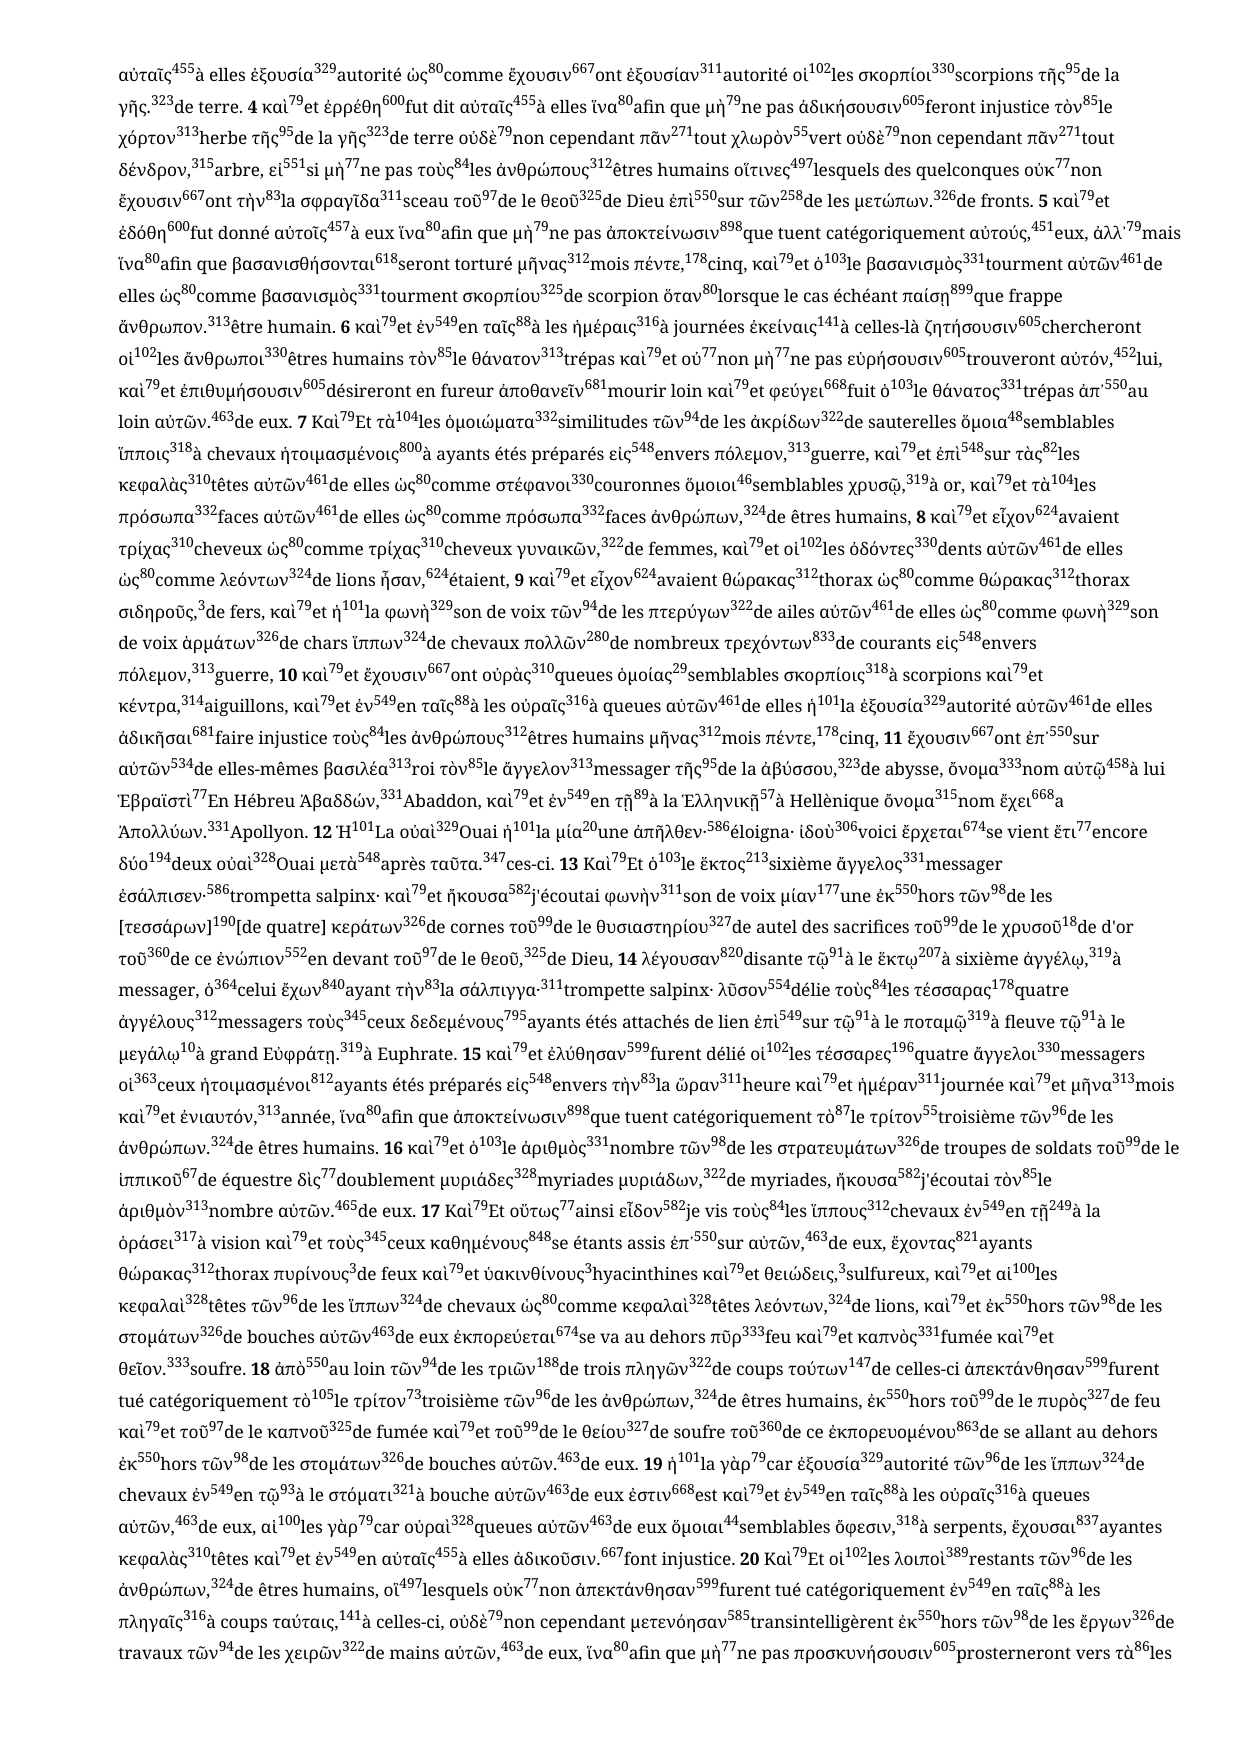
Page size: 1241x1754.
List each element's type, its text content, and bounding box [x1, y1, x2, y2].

text 1 Καὶ79Et ὁ103le πέμπτος213cinquième ἄγγελος331messager ἐσάλπισεν·586trompetta salpinx· καὶ79et εἶδον582je vis ἀστέρα313étoile ἐκ550hors τοῦ97de le οὐρανοῦ325de ciel πεπτωκότα770ayant tombé εἰς548envers τὴν83la γῆν,311terre, καὶ79et ἐδόθη600fut donné αὐτῷ458à lui ἡ101la κλεὶς329clef τοῦ99de le φρέατος327de puits τῆς95de la ἀβύσσου323de abysse 2 καὶ79et ἤνοιξεν586ouvrit τὸ87le φρέαρ315puits τῆς95de la ἀβύσσου,323de abysse, καὶ79et ἀνέβη586monta καπνὸς331fumée ἐκ550hors τοῦ99de le φρέατος327de puits ὡς80comme καπνὸς331fumée καμίνου323de fournaise μεγάλης,14de grande, καὶ79et ἐσκοτώθη600fut enténébré ὁ103le ἥλιος331soleil καὶ79et ὁ103le ἀὴρ331air ἐκ550hors τοῦ97de le καπνοῦ325de fumée τοῦ99de le φρέατος.327de puits. 3 καὶ79et ἐκ550hors τοῦ97de le καπνοῦ325de fumée ἐξῆλθον585sortirent ἀκρίδες328sauterelles εἰς548envers τὴν83la γῆν,311terre, καὶ79et ἐδόθη600fut donné αὐταῖς455à elles ἐξουσία329autorité ὡς80comme ἔχουσιν667ont ἐξουσίαν311autorité οἱ102les σκορπίοι330scorpions τῆς95de la γῆς.323de terre. 4 καὶ79et ἐρρέθη600fut dit αὐταῖς455à elles ἵνα80afin que μὴ79ne pas ἀδικήσουσιν605feront injustice τὸν85le χόρτον313herbe τῆς95de la γῆς323de terre οὐδὲ79non cependant πᾶν271tout χλωρὸν55vert οὐδὲ79non cependant πᾶν271tout δένδρον,315arbre, εἰ551si μὴ77ne pas τοὺς84les ἀνθρώπους312êtres humains οἵτινες497lesquels des quelconques οὐκ77non ἔχουσιν667ont τὴν83la σφραγῖδα311sceau τοῦ97de le θεοῦ325de Dieu ἐπὶ550sur τῶν258de les μετώπων.326de fronts. 5 καὶ79et ἐδόθη600fut donné αὐτοῖς457à eux ἵνα80afin que μὴ79ne pas ἀποκτείνωσιν898que tuent catégoriquement αὐτούς,451eux, ἀλλ᾽79mais ἵνα80afin que βασανισθήσονται618seront torturé μῆνας312mois πέντε,178cinq, καὶ79et ὁ103le βασανισμὸς331tourment αὐτῶν461de elles ὡς80comme βασανισμὸς331tourment σκορπίου325de scorpion ὅταν80lorsque le cas échéant παίσῃ899que frappe ἄνθρωπον.313être humain. 6 καὶ79et ἐν549en ταῖς88à les ἡμέραις316à journées ἐκείναις141à celles-là ζητήσουσιν605chercheront οἱ102les ἄνθρωποι330êtres humains τὸν85le θάνατον313trépas καὶ79et οὐ77non μὴ77ne pas εὑρήσουσιν605trouveront αὐτόν,452lui, καὶ79et ἐπιθυμήσουσιν605désireront en fureur ἀποθανεῖν681mourir loin καὶ79et φεύγει668fuit ὁ103le θάνατος331trépas ἀπ᾽550au loin αὐτῶν.463de eux. 7 Καὶ79Et τὰ104les ὁμοιώματα332similitudes τῶν94de les ἀκρίδων322de sauterelles ὅμοια48semblables ἵπποις318à chevaux ἡτοιμασμένοις800à ayants étés préparés εἰς548envers πόλεμον,313guerre, καὶ79et ἐπὶ548sur τὰς82les κεφαλὰς310têtes αὐτῶν461de elles ὡς80comme στέφανοι330couronnes ὅμοιοι46semblables χρυσῷ,319à or, καὶ79et τὰ104les πρόσωπα332faces αὐτῶν461de elles ὡς80comme πρόσωπα332faces ἀνθρώπων,324de êtres humains, 8 καὶ79et εἶχον624avaient τρίχας310cheveux ὡς80comme τρίχας310cheveux γυναικῶν,322de femmes, καὶ79et οἱ102les ὀδόντες330dents αὐτῶν461de elles ὡς80comme λεόντων324de lions ἦσαν,624étaient, 9 καὶ79et εἶχον624avaient θώρακας312thorax ὡς80comme θώρακας312thorax σιδηροῦς,3de fers, καὶ79et ἡ101la φωνὴ329son de voix τῶν94de les πτερύγων322de ailes αὐτῶν461de elles ὡς80comme φωνὴ329son de voix ἁρμάτων326de chars ἵππων324de chevaux πολλῶν280de nombreux τρεχόντων833de courants εἰς548envers πόλεμον,313guerre, 10 καὶ79et ἔχουσιν667ont οὐρὰς310queues ὁμοίας29semblables σκορπίοις318à scorpions καὶ79et κέντρα,314aiguillons, καὶ79et ἐν549en ταῖς88à les οὐραῖς316à queues αὐτῶν461de elles ἡ101la ἐξουσία329autorité αὐτῶν461de elles ἀδικῆσαι681faire injustice τοὺς84les ἀνθρώπους312êtres humains μῆνας312mois πέντε,178cinq, 11 ἔχουσιν667ont ἐπ᾽550sur αὐτῶν534de elles-mêmes βασιλέα313roi τὸν85le ἄγγελον313messager τῆς95de la ἀβύσσου,323de abysse, ὄνομα333nom αὐτῷ458à lui Ἑβραϊστὶ77En Hébreu Ἀβαδδών,331Abaddon, καὶ79et ἐν549en τῇ89à la Ἑλληνικῇ57à Hellènique ὄνομα315nom ἔχει668a Ἀπολλύων.331Apollyon. 12 Ἡ101La οὐαὶ329Ouai ἡ101la μία20une ἀπῆλθεν·586éloigna· ἰδοὺ306voici ἔρχεται674se vient ἔτι77encore δύο194deux οὐαὶ328Ouai μετὰ548après ταῦτα.347ces-ci. 13 Καὶ79Et ὁ103le ἕκτος213sixième ἄγγελος331messager ἐσάλπισεν·586trompetta salpinx· καὶ79et ἤκουσα582j'écoutai φωνὴν311son de voix μίαν177une ἐκ550hors τῶν98de les [τεσσάρων]190[de quatre] κεράτων326de cornes τοῦ99de le θυσιαστηρίου327de autel des sacrifices τοῦ99de le χρυσοῦ18de d'or τοῦ360de ce ἐνώπιον552en devant τοῦ97de le θεοῦ,325de Dieu, 14 λέγουσαν820disante τῷ91à le ἕκτῳ207à sixième ἀγγέλῳ,319à messager, ὁ364celui ἔχων840ayant τὴν83la σάλπιγγα·311trompette salpinx· λῦσον554délie τοὺς84les τέσσαρας178quatre ἀγγέλους312messagers τοὺς345ceux δεδεμένους795ayants étés attachés de lien ἐπὶ549sur τῷ91à le ποταμῷ319à fleuve τῷ91à le μεγάλῳ10à grand Εὐφράτῃ.319à Euphrate. 15 καὶ79et ἐλύθησαν599furent délié οἱ102les τέσσαρες196quatre ἄγγελοι330messagers οἱ363ceux ἡτοιμασμένοι812ayants étés préparés εἰς548envers τὴν83la ὥραν311heure καὶ79et ἡμέραν311journée καὶ79et μῆνα313mois καὶ79et ἐνιαυτόν,313année, ἵνα80afin que ἀποκτείνωσιν898que tuent catégoriquement τὸ87le τρίτον55troisième τῶν96de les ἀνθρώπων.324de êtres humains. 16 καὶ79et ὁ103le ἀριθμὸς331nombre τῶν98de les στρατευμάτων326de troupes de soldats τοῦ99de le ἱππικοῦ67de équestre δὶς77doublement μυριάδες328myriades μυριάδων,322de myriades, ἤκουσα582j'écoutai τὸν85le ἀριθμὸν313nombre αὐτῶν.465de eux. 17 Καὶ79Et οὕτως77ainsi εἶδον582je vis τοὺς84les ἵππους312chevaux ἐν549en τῇ249à la ὁράσει317à vision καὶ79et τοὺς345ceux καθημένους848se étants assis ἐπ᾽550sur αὐτῶν,463de eux, ἔχοντας821ayants θώρακας312thorax πυρίνους3de feux καὶ79et ὑακινθίνους3hyacinthines καὶ79et θειώδεις,3sulfureux, καὶ79et αἱ100les κεφαλαὶ328têtes τῶν96de les ἵππων324de chevaux ὡς80comme κεφαλαὶ328têtes λεόντων,324de lions, καὶ79et ἐκ550hors τῶν98de les στομάτων326de bouches αὐτῶν463de eux ἐκπορεύεται674se va au dehors πῦρ333feu καὶ79et καπνὸς331fumée καὶ79et θεῖον.333soufre. 18 ἀπὸ550au loin τῶν94de les τριῶν188de trois πληγῶν322de coups τούτων147de celles-ci ἀπεκτάνθησαν599furent tué catégoriquement τὸ105le τρίτον73troisième τῶν96de les ἀνθρώπων,324de êtres humains, ἐκ550hors τοῦ99de le πυρὸς327de feu καὶ79et τοῦ97de le καπνοῦ325de fumée καὶ79et τοῦ99de le θείου327de soufre τοῦ360de ce ἐκπορευομένου863de se allant au dehors ἐκ550hors τῶν98de les στομάτων326de bouches αὐτῶν.463de eux. 19 ἡ101la γὰρ79car ἐξουσία329autorité τῶν96de les ἵππων324de chevaux ἐν549en τῷ93à le στόματι321à bouche αὐτῶν463de eux ἐστιν668est καὶ79et ἐν549en ταῖς88à les οὐραῖς316à queues αὐτῶν,463de eux, αἱ100les γὰρ79car οὐραὶ328queues αὐτῶν463de eux ὅμοιαι44semblables ὄφεσιν,318à serpents, ἔχουσαι837ayantes κεφαλὰς310têtes καὶ79et ἐν549en αὐταῖς455à elles ἀδικοῦσιν.667font injustice. 20 Καὶ79Et οἱ102les λοιποὶ389restants τῶν96de les ἀνθρώπων,324de êtres humains, οἳ497lesquels οὐκ77non ἀπεκτάνθησαν599furent tué catégoriquement ἐν549en ταῖς88à les πληγαῖς316à coups ταύταις,141à celles-ci, οὐδὲ79non cependant μετενόησαν585transintelligèrent ἐκ550hors τῶν98de les ἔργων326de travaux τῶν94de les χειρῶν322de mains αὐτῶν,463de eux, ἵνα80afin que μὴ77ne pas προσκυνήσουσιν605prosterneront vers τὰ86les δαιμόνια314démons καὶ79et τὰ86les εἴδωλα314idoles τὰ86les χρυσᾶ5d'ors καὶ79et τὰ86les ἀργυρᾶ5argentés καὶ79et τὰ86les χαλκᾶ5cuivreux καὶ79et τὰ86les λίθινα5pierreux καὶ79et τὰ86les ξύλινα,5boisés, ἃ499lesquels οὔτε79ni βλέπειν689regarder δύνανται673se peuvent οὔτε79ni ἀκούειν689écouter οὔτε79ni περιπατεῖν,689piétiner autour, 21 καὶ79et οὐ77non μετενόησαν585transintelligèrent ἐκ550hors τῶν96de les φόνων324de meurtres αὐτῶν463de eux οὔτε79ni ἐκ550hors τῶν98de les φαρμάκων326de pharmaceutiques αὐτῶν463de eux οὔτε79ni ἐκ550hors τῆς95de la πορνείας323de pornation αὐτῶν463de eux οὔτε79ni ἐκ550hors τῶν98de les κλεμμάτων326de choses volées αὐτῶν.463de eux. [118, 59, 1181, 1665]
